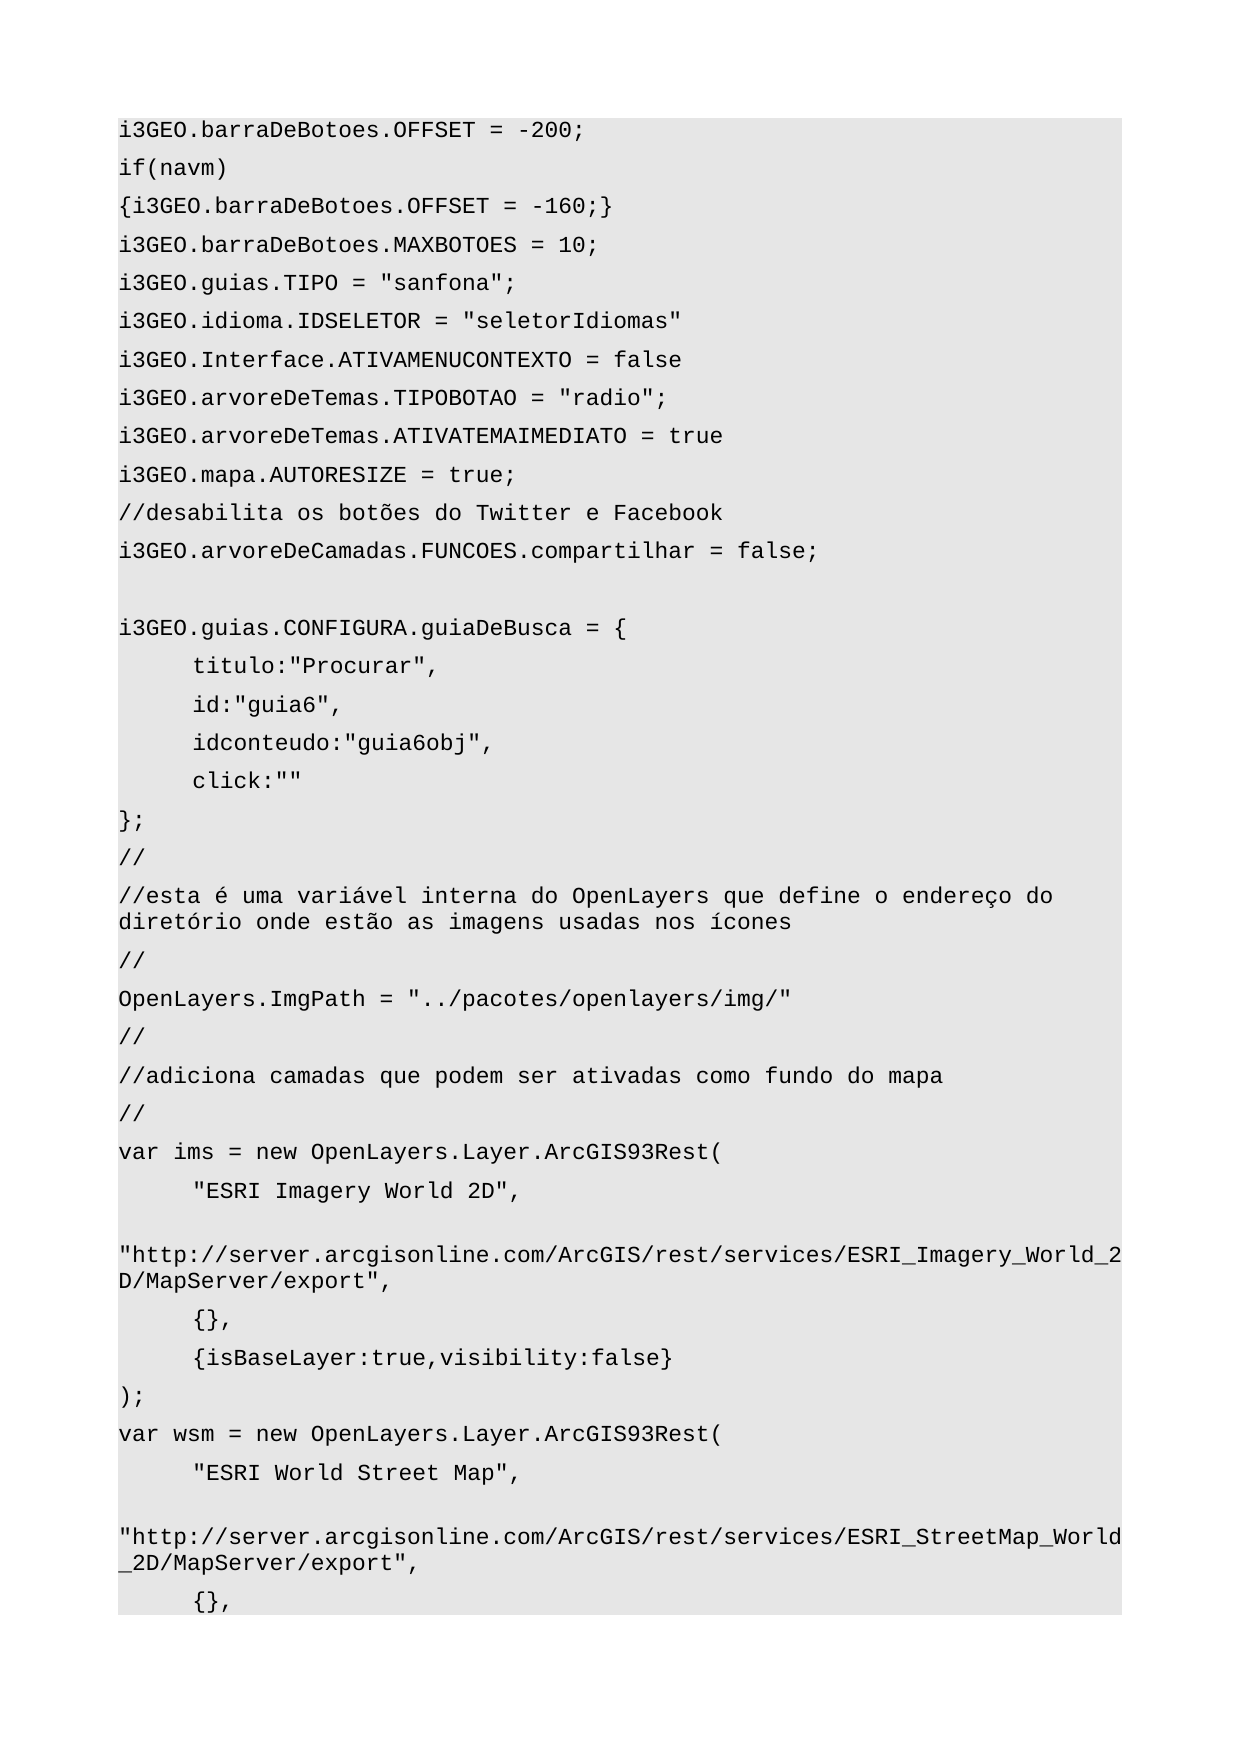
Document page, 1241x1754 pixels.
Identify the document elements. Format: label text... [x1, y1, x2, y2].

text var wsm = new OpenLayers.Layer.ArcGIS93Rest( [118, 1423, 1122, 1448]
text i3GEO.mapa.AUTORESIZE = true; [118, 463, 1122, 489]
text //desabilita os botões do Twitter e Facebook [118, 501, 1122, 527]
text i3GEO.arvoreDeCamadas.FUNCOES.compartilhar = false; [118, 540, 1122, 566]
text var ims = new OpenLayers.Layer.ArcGIS93Rest( [118, 1141, 1122, 1167]
text //esta é uma variável interna do OpenLayers que define o endereço do diretório onde estão as imagens usadas nos ícones [118, 885, 1122, 937]
text {}, [118, 1308, 1122, 1333]
text "ESRI World Street Map", [118, 1461, 1122, 1487]
text // [118, 1102, 1122, 1128]
text // [118, 949, 1122, 975]
text i3GEO.idioma.IDSELETOR = "seletorIdiomas" [118, 310, 1122, 336]
text idconteudo:"guia6obj", [118, 731, 1122, 757]
text i3GEO.arvoreDeTemas.TIPOBOTAO = "radio"; [118, 386, 1122, 412]
text titulo:"Procurar", [118, 655, 1122, 681]
text click:"" [118, 770, 1122, 796]
text "http://server.arcgisonline.com/ArcGIS/rest/services/ESRI_Imagery_World_2D/MapServer/export", [118, 1217, 1122, 1295]
text if(navm) [118, 156, 1122, 182]
text i3GEO.barraDeBotoes.MAXBOTOES = 10; [118, 233, 1122, 259]
text i3GEO.Interface.ATIVAMENUCONTEXTO = false [118, 348, 1122, 374]
text i3GEO.arvoreDeTemas.ATIVATEMAIMEDIATO = true [118, 425, 1122, 451]
text i3GEO.guias.CONFIGURA.guiaDeBusca = { [118, 616, 1122, 642]
text {i3GEO.barraDeBotoes.OFFSET = -160;} [118, 195, 1122, 221]
text "http://server.arcgisonline.com/ArcGIS/rest/services/ESRI_StreetMap_World_2D/MapServer/export", [118, 1499, 1122, 1577]
text i3GEO.barraDeBotoes.OFFSET = -200; [118, 118, 1122, 144]
text //adiciona camadas que podem ser ativadas como fundo do mapa [118, 1064, 1122, 1090]
text "ESRI Imagery World 2D", [118, 1179, 1122, 1205]
text }; [118, 808, 1122, 834]
text {}, [118, 1589, 1122, 1615]
text OpenLayers.ImgPath = "../pacotes/openlayers/img/" [118, 987, 1122, 1013]
text i3GEO.guias.TIPO = "sanfona"; [118, 271, 1122, 297]
text // [118, 846, 1122, 872]
text ); [118, 1384, 1122, 1410]
text id:"guia6", [118, 693, 1122, 719]
text {isBaseLayer:true,visibility:false} [118, 1346, 1122, 1372]
text // [118, 1026, 1122, 1052]
